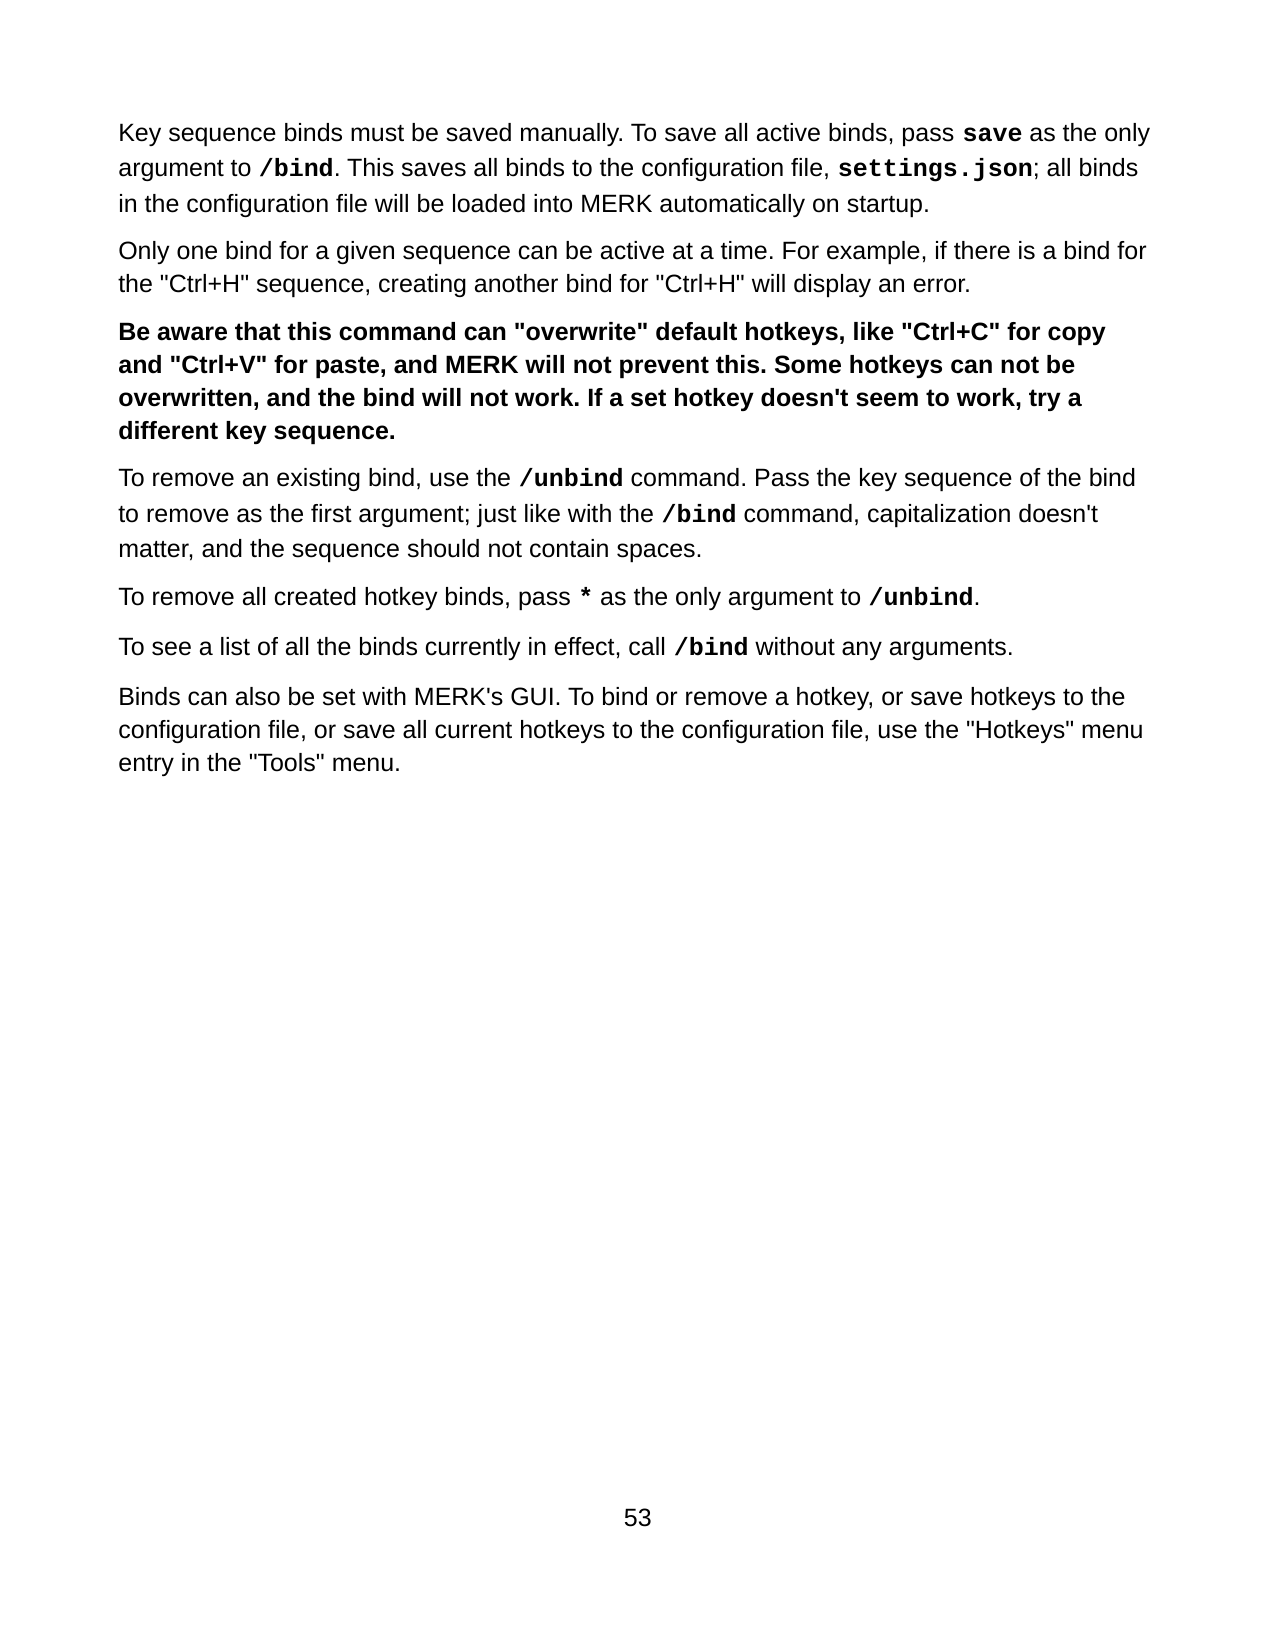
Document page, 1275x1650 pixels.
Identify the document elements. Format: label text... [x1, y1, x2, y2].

text To see a list of all the binds currently in effect, call /bind without any arguments. [118, 632, 1157, 662]
text Only one bind for a given sequence can be active at a time. For example, if there is a bind for the "Ctrl+H" sequence, creating another bind for "Ctrl+H" will display an error. [118, 236, 1157, 298]
text Be aware that this command can "overwrite" default hotkeys, like "Ctrl+C" for copy and "Ctrl+V" for paste, and MERK will not prevent this. Some hotkeys can not be overwritten, and the bind will not work. If a set hotkey doesn't seem to work, try a different key sequence. [118, 317, 1157, 444]
text To remove an existing bind, use the /unbind command. Pass the key sequence of the bind to remove as the first argument; just like with the /bind command, capitalization doesn't matter, and the sequence should not contain spaces. [118, 463, 1157, 563]
text Binds can also be set with MERK's GUI. To bind or remove a hotkey, or save hotkeys to the configuration file, or save all current hotkeys to the configuration file, use the "Hotkeys" menu entry in the "Tools" menu. [118, 682, 1157, 776]
text Key sequence binds must be saved manually. To save all active binds, pass save as the only argument to /bind. This saves all binds to the configuration file, settings.json; all binds in the configuration file will be loaded into MERK automatically on startup. [118, 118, 1157, 217]
text To remove all created hotkey binds, pass * as the only argument to /unbind. [118, 581, 1157, 612]
